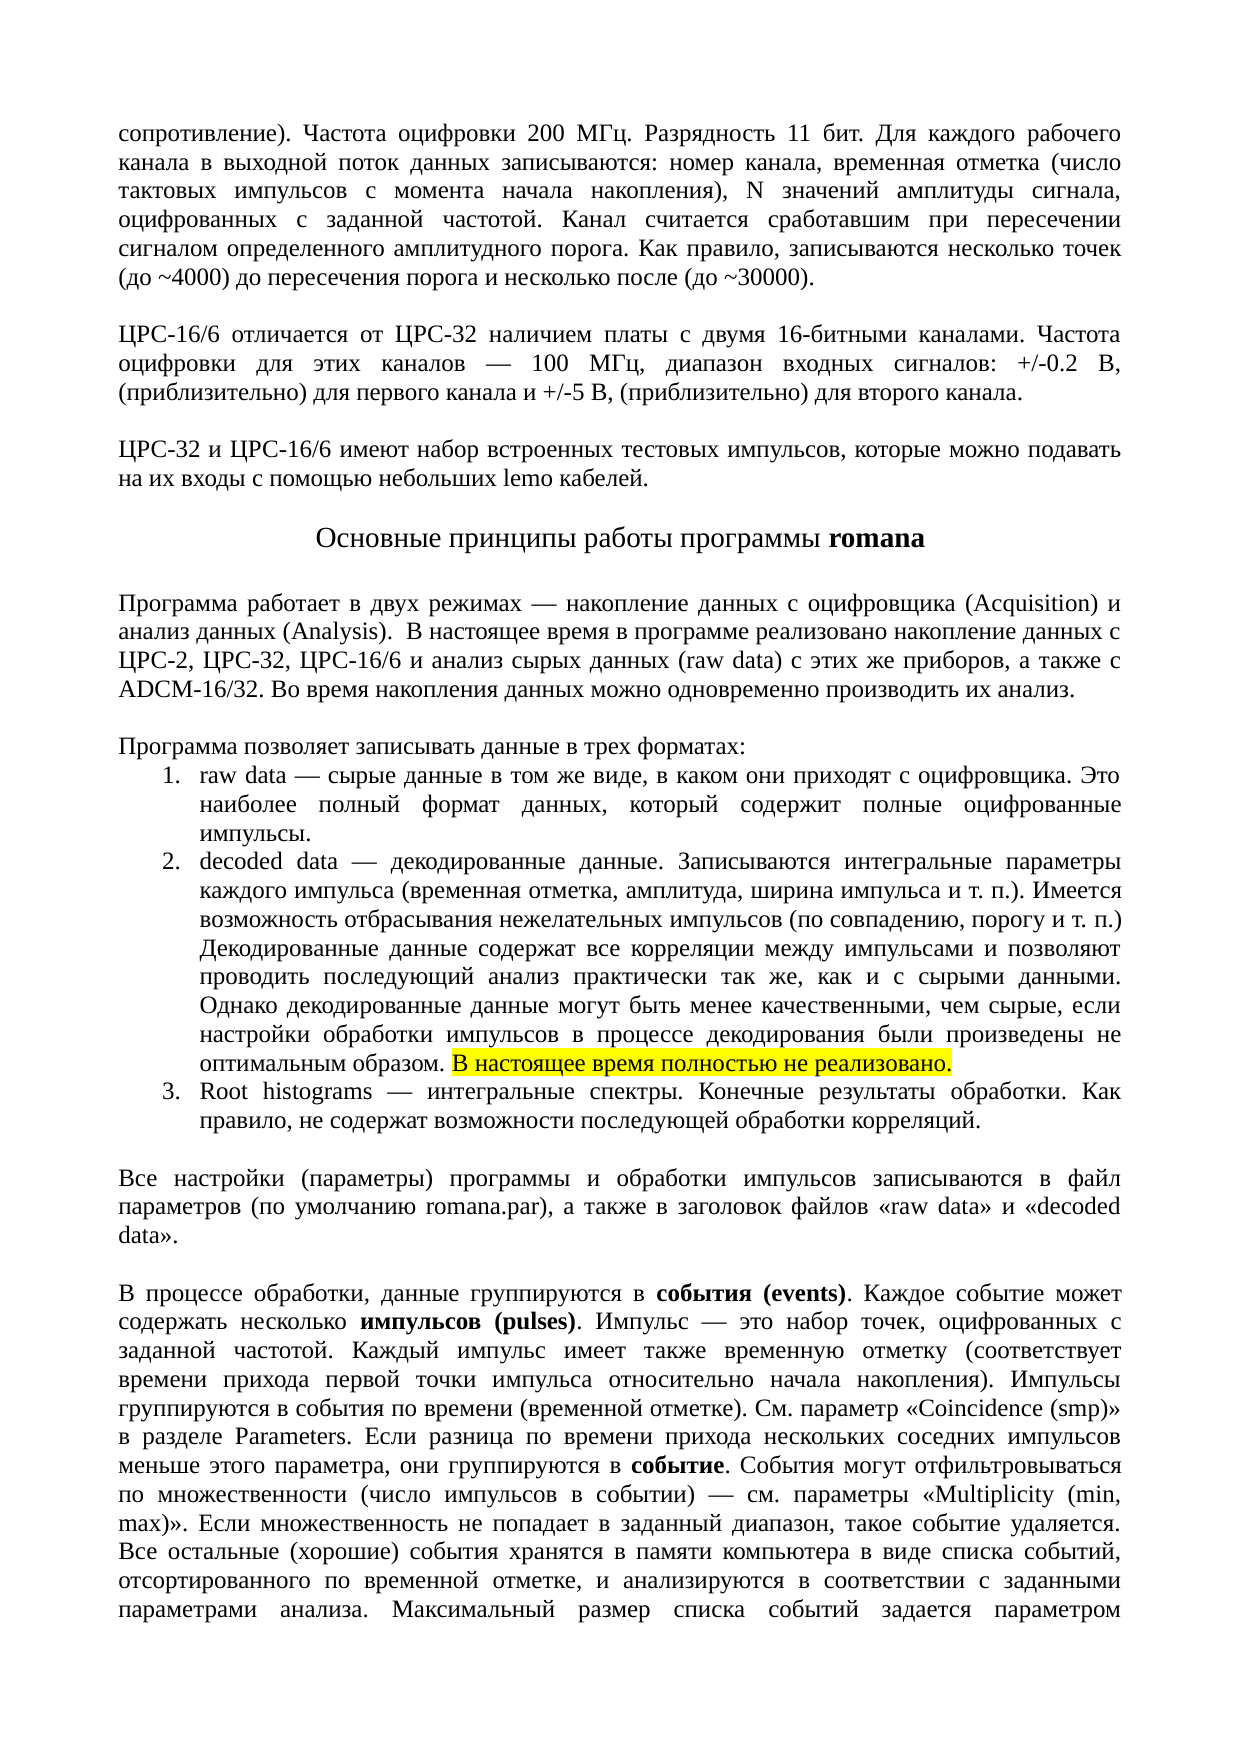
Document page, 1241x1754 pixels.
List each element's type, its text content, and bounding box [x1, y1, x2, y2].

text сопротивление). Частота оцифровки 200 МГц. Разрядность 11 бит. Для каждого рабочего канала в выходной поток данных записываются: номер канала, временная отметка (число тактовых импульсов с момента начала накопления), N значений амплитуды сигнала, оцифрованных с заданной частотой. Канал считается сработавшим при пересечении сигналом определенного амплитудного порога. Как правило, записываются несколько точек (до ~4000) до пересечения порога и несколько после (до ~30000). [118, 118, 1122, 291]
list raw data — сырые данные в том же виде, в каком они приходят с оцифровщика. Это наиболее полный формат данных, который содержит полные оцифрованные импульсы. [162, 760, 1122, 846]
text Программа позволяет записывать данные в трех форматах: [118, 731, 1122, 760]
text Программа работает в двух режимах — накопление данных с оцифровщика (Acquisition) и анализ данных (Analysis). В настоящее время в программе реализовано накопление данных с ЦРС-2, ЦРС-32, ЦРС-16/6 и анализ сырых данных (raw data) с этих же приборов, а также с ADCM-16/32. Во время накопления данных можно одновременно производить их анализ. [118, 588, 1122, 703]
text Все настройки (параметры) программы и обработки импульсов записываются в файл параметров (по умолчанию romana.par), а также в заголовок файлов «raw data» и «decoded data». [118, 1163, 1122, 1249]
text Основные принципы работы программы romana [118, 521, 1122, 554]
list decoded data — декодированные данные. Записываются интегральные параметры каждого импульса (временная отметка, амплитуда, ширина импульса и т. п.). Имеется возможность отбрасывания нежелательных импульсов (по совпадению, порогу и т. п.) Декодированные данные содержат все корреляции между импульсами и позволяют проводить последующий анализ практически так же, как и с сырыми данными. Однако декодированные данные могут быть менее качественными, чем сырые, если настройки обработки импульсов в процессе декодирования были произведены не оптимальным образом. В настоящее время полностью не реализовано. [162, 846, 1122, 1076]
text ЦРС-32 и ЦРС-16/6 имеют набор встроенных тестовых импульсов, которые можно подавать на их входы с помощью небольших lemo кабелей. [118, 434, 1122, 492]
text В процессе обработки, данные группируются в события (events). Каждое событие может содержать несколько импульсов (pulses). Импульс — это набор точек, оцифрованных с заданной частотой. Каждый импульс имеет также временную отметку (соответствует времени прихода первой точки импульса относительно начала накопления). Импульсы группируются в события по времени (временной отметке). См. параметр «Coincidence (smp)» в разделе Parameters. Если разница по времени прихода нескольких соседних импульсов меньше этого параметра, они группируются в событие. События могут отфильтровываться по множественности (число импульсов в событии) — см. параметры «Multiplicity (min, max)». Если множественность не попадает в заданный диапазон, такое событие удаляется. Все остальные (хорошие) события хранятся в памяти компьютера в виде списка событий, отсортированного по временной отметке, и анализируются в соответствии с заданными параметрами анализа. Максимальный размер списка событий задается параметром [118, 1278, 1122, 1623]
list Root histograms — интегральные спектры. Конечные результаты обработки. Как правило, не содержат возможности последующей обработки корреляций. [162, 1076, 1122, 1134]
text ЦРС-16/6 отличается от ЦРС-32 наличием платы с двумя 16-битными каналами. Частота оцифровки для этих каналов — 100 МГц, диапазон входных сигналов: +/-0.2 В, (приблизительно) для первого канала и +/-5 В, (приблизительно) для второго канала. [118, 319, 1122, 406]
